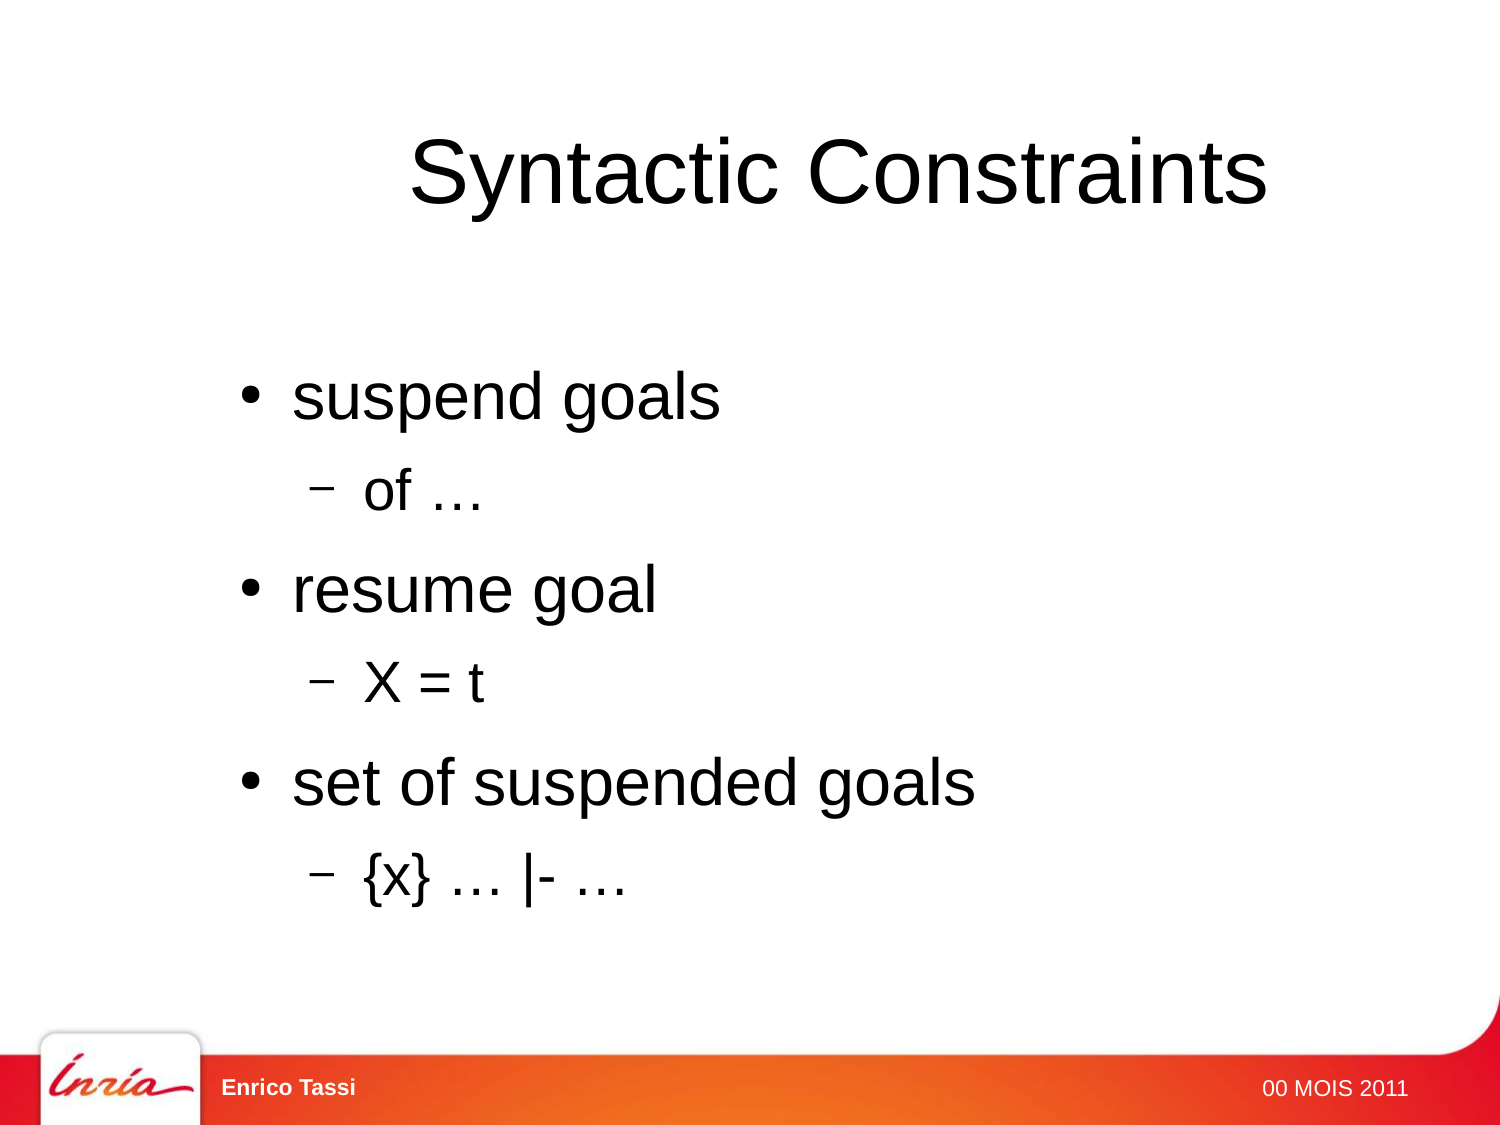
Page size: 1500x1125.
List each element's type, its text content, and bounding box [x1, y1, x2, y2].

picture [0, 947, 1500, 1125]
title Syntactic Constraints [221, 77, 1459, 266]
list suspend goals of … resume goal X = t set of suspended goals {x} … |- … [221, 358, 1459, 1049]
